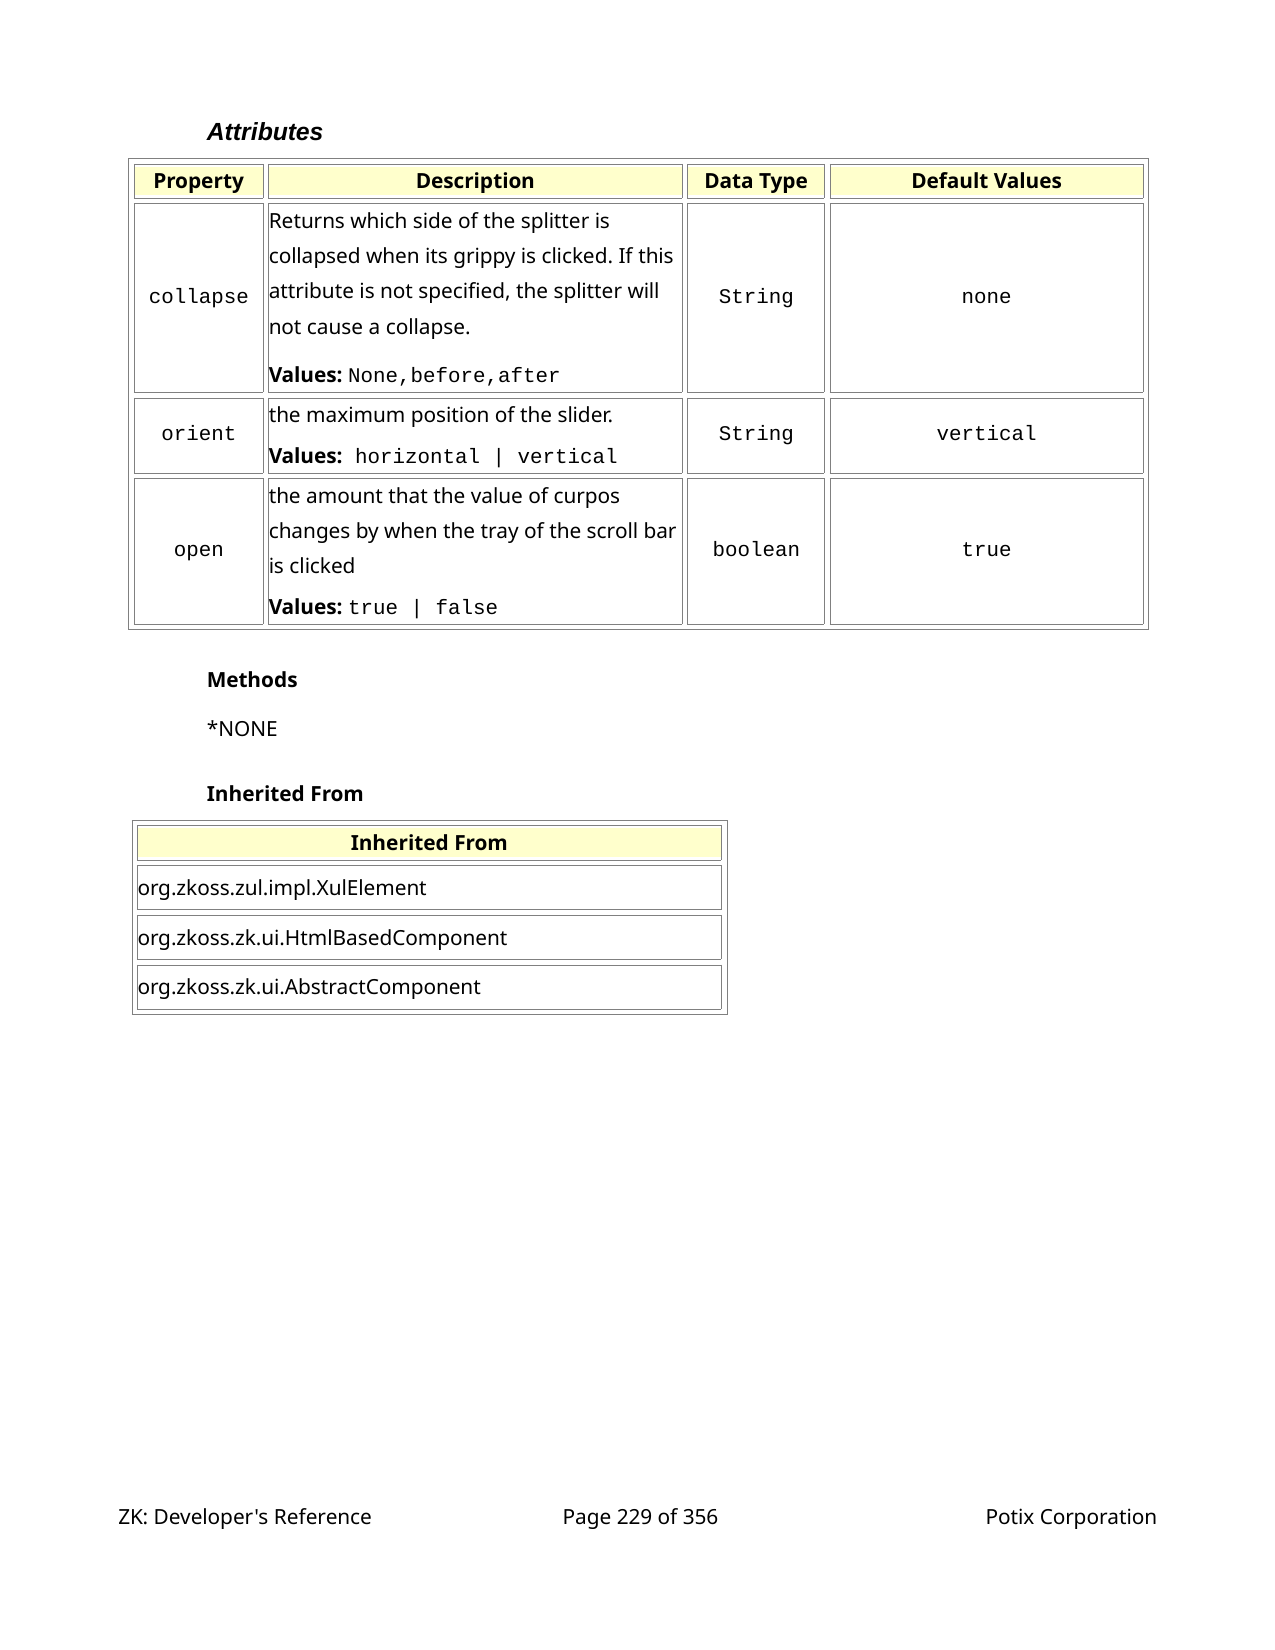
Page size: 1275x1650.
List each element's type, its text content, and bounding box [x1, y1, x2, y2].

table_cell String [685, 392, 827, 473]
table_cell String [685, 198, 827, 392]
table_header Property [131, 159, 266, 198]
table_cell the maximum position of the slider. Values: horizontal | vertical [266, 392, 685, 473]
text *NONE [207, 714, 1157, 743]
table_cell the amount that the value of curpos changes by when the tray of the scroll bar is clicked Values: true | false [266, 473, 685, 623]
subtitle Inherited From [207, 779, 1157, 808]
table_header Inherited From [134, 821, 724, 859]
table_cell vertical [827, 392, 1146, 473]
table_header Description [266, 159, 685, 198]
table_cell true [827, 473, 1146, 623]
table_cell org.zkoss.zk.ui.AbstractComponent [134, 959, 724, 1009]
table_cell org.zkoss.zk.ui.HtmlBasedComponent [134, 909, 724, 959]
table_header Default Values [827, 159, 1146, 198]
table_cell none [827, 198, 1146, 392]
table_cell open [131, 473, 266, 623]
table_cell org.zkoss.zul.impl.XulElement [134, 860, 724, 909]
table_cell boolean [685, 473, 827, 623]
table_cell orient [131, 392, 266, 473]
subtitle Methods [207, 666, 1157, 694]
table_cell Returns which side of the splitter is collapsed when its grippy is clicked. If this attribute is not specified, the splitter will not cause a collapse. Values: None,before,after [266, 198, 685, 392]
table_cell collapse [131, 198, 266, 392]
subtitle Attributes [207, 118, 1157, 146]
table_header Data Type [685, 159, 827, 198]
